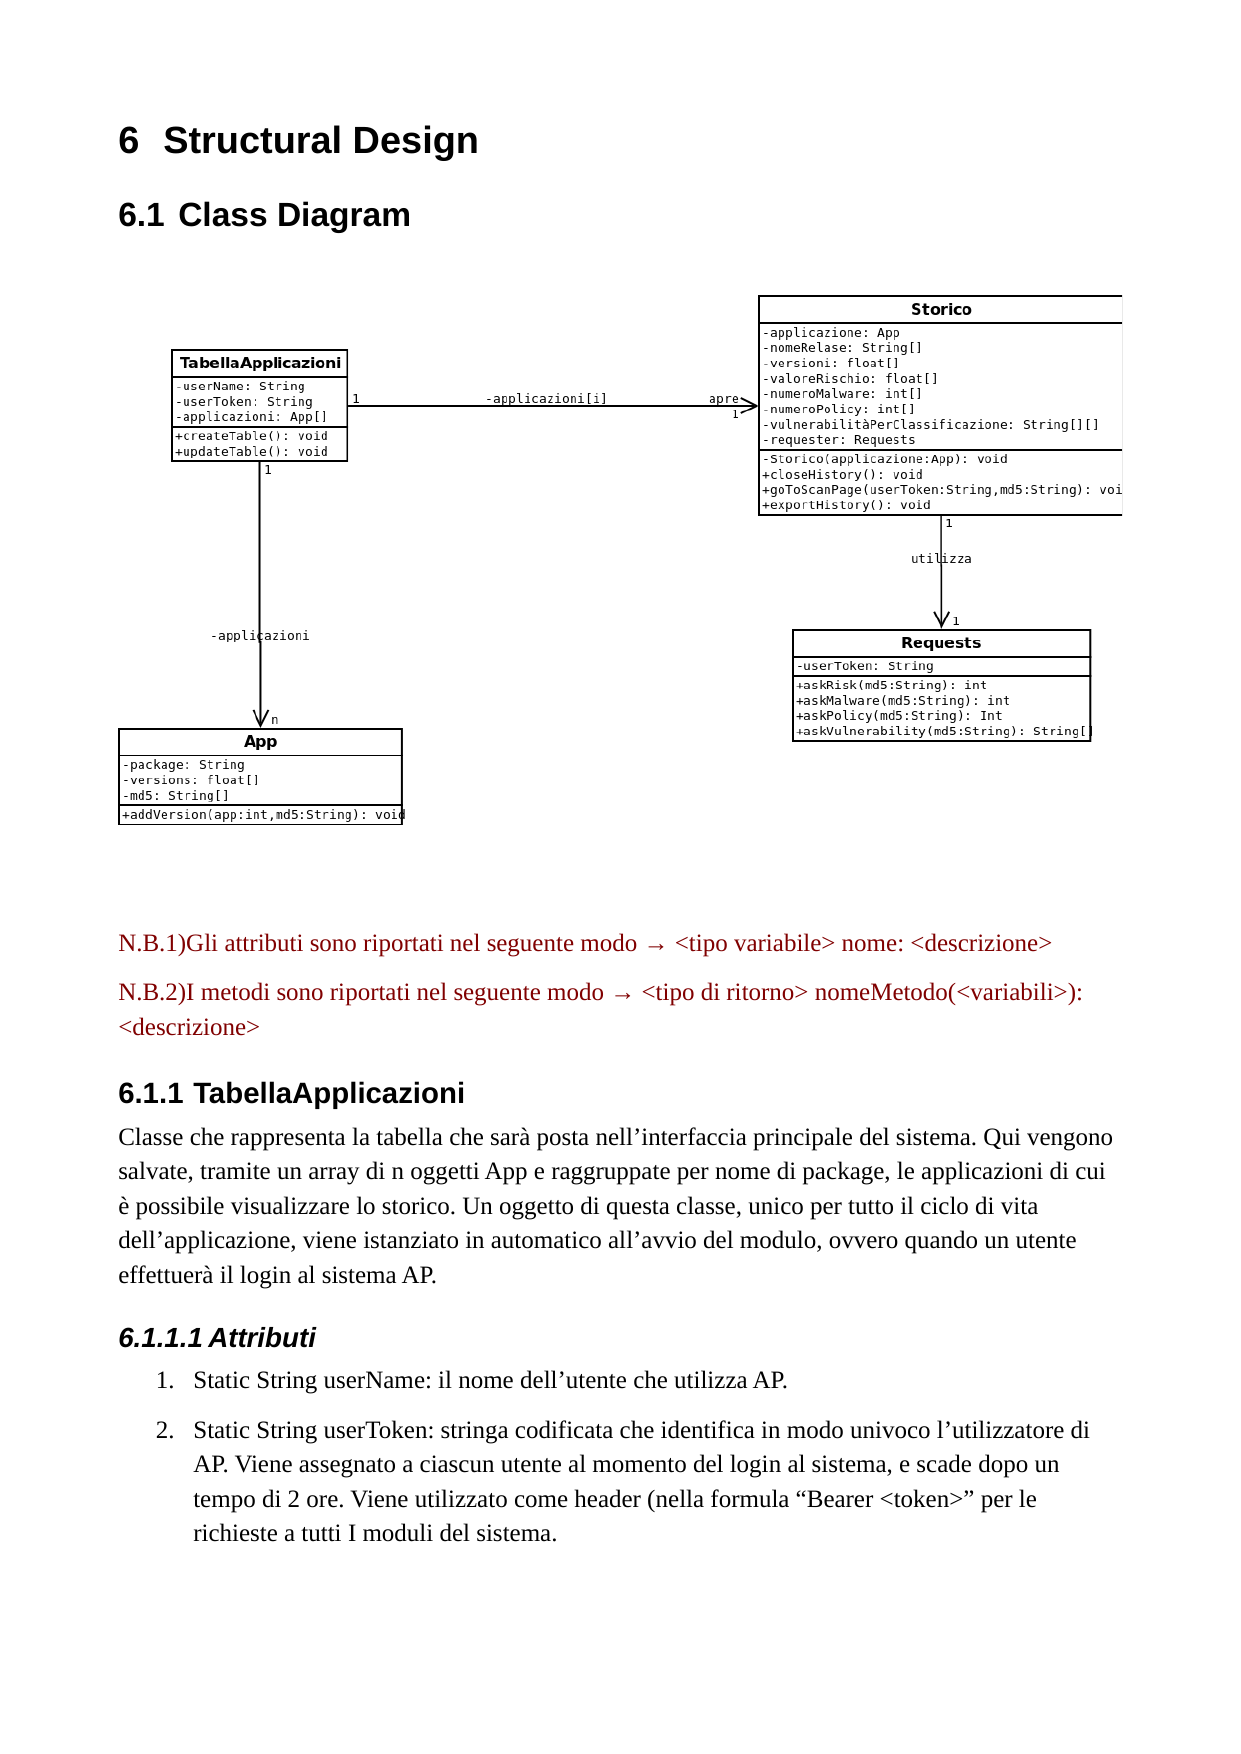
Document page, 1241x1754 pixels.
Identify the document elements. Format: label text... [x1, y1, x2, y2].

subtitle Attributi [118, 1321, 1122, 1353]
text N.B.1)Gli attributi sono riportati nel seguente modo → <tipo variabile> nome: <descrizione> [118, 928, 1122, 957]
subtitle Structural Design [118, 118, 1122, 162]
list Static String userToken: stringa codificata che identifica in modo univoco l’utilizzatore di AP. Viene assegnato a ciascun utente al momento del login al sistema, e scade dopo un tempo di 2 ore. Viene utilizzato come header (nella formula “Bearer <token>” per le richieste a tutti I moduli del sistema. [156, 1415, 1122, 1547]
picture [118, 295, 1123, 825]
list Static String userName: il nome dell’utente che utilizza AP. [156, 1366, 1122, 1394]
subtitle Class Diagram [118, 195, 1122, 234]
text Classe che rappresenta la tabella che sarà posta nell’interfaccia principale del sistema. Qui vengono salvate, tramite un array di n oggetti App e raggruppate per nome di package, le applicazioni di cui è possibile visualizzare lo storico. Un oggetto di questa classe, unico per tutto il ciclo di vita dell’applicazione, viene istanziato in automatico all’avvio del modulo, ovvero quando un utente effettuerà il login al sistema AP. [118, 1122, 1122, 1288]
subtitle TabellaApplicazioni [118, 1076, 1122, 1109]
text N.B.2)I metodi sono riportati nel seguente modo → <tipo di ritorno> nomeMetodo(<variabili>): <descrizione> [118, 977, 1122, 1041]
